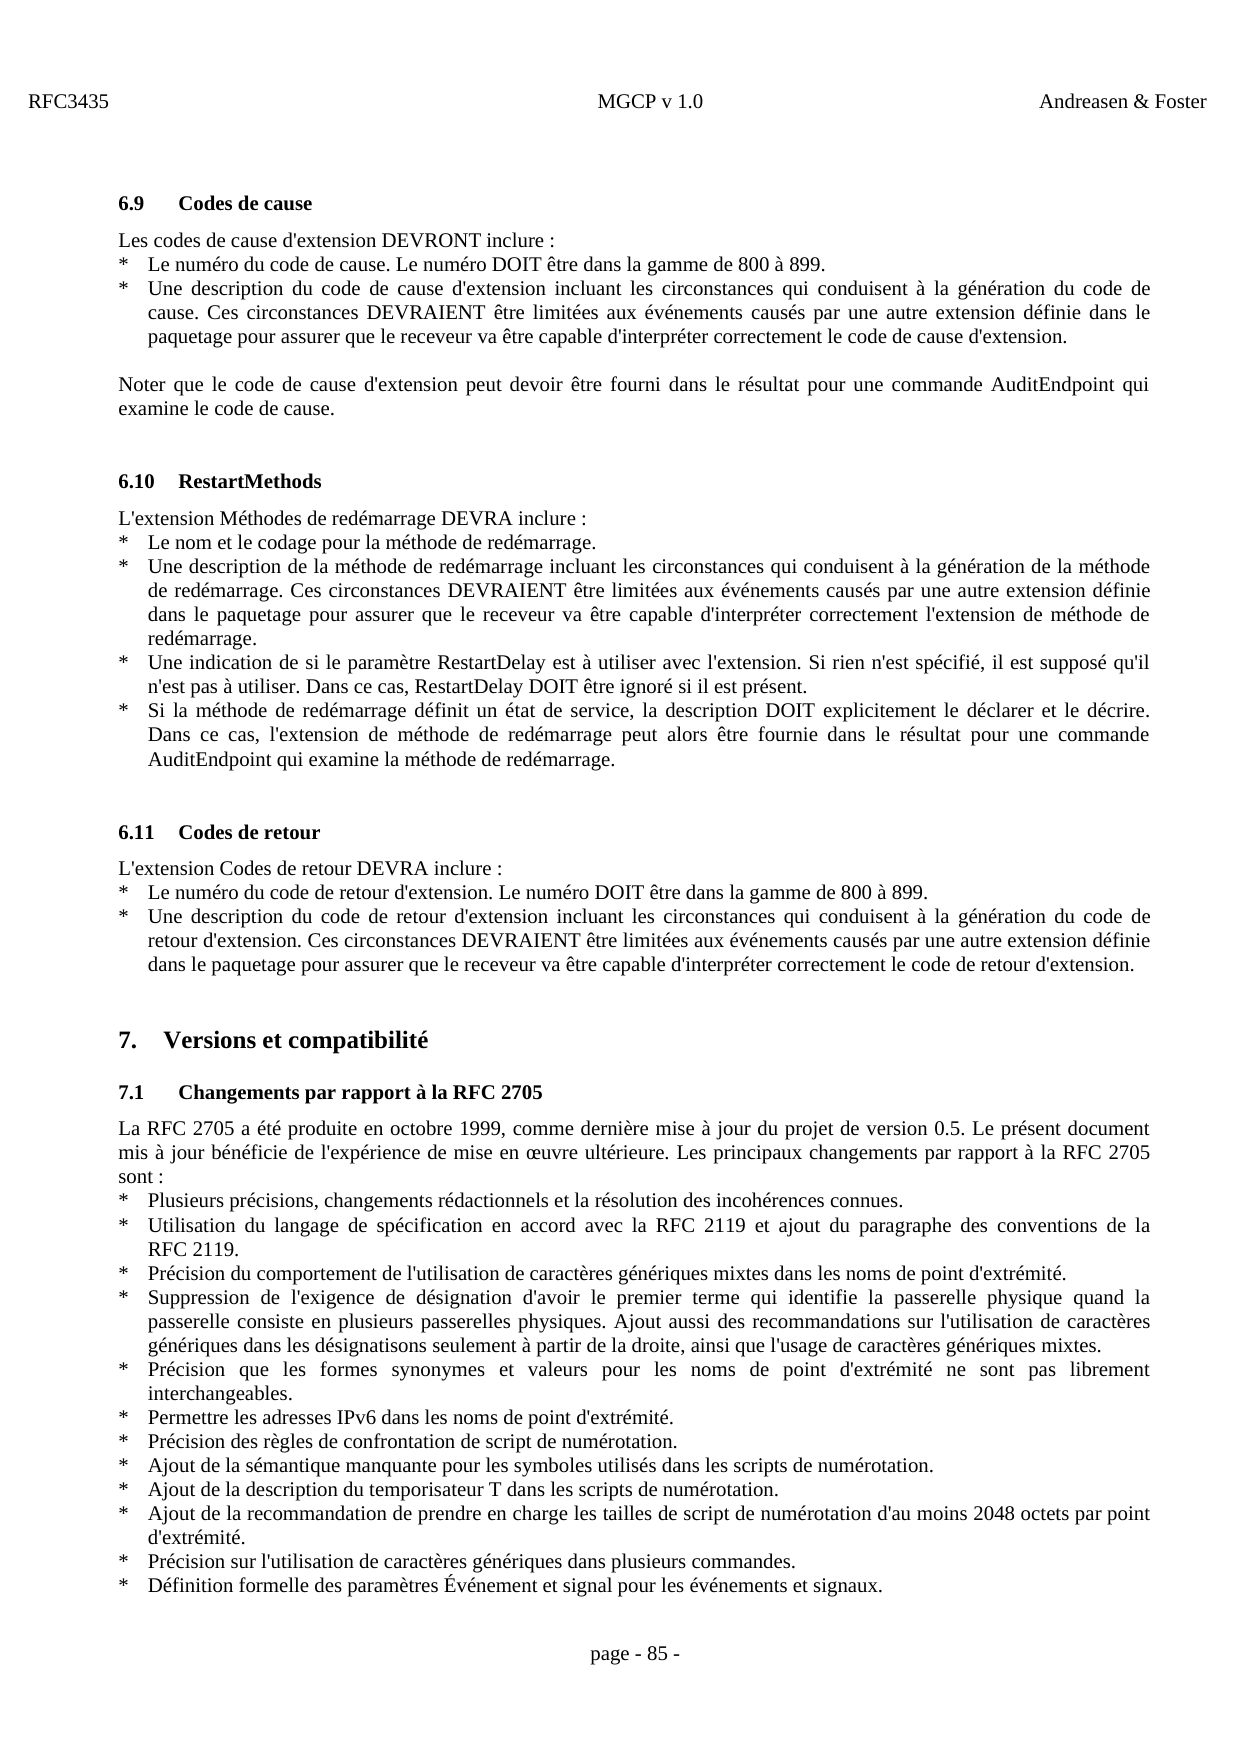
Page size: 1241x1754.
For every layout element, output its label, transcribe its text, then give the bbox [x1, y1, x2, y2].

text * Ajout de la description du temporisateur T dans les scripts de numérotation. [118, 1477, 1152, 1501]
text * Ajout de la recommandation de prendre en charge les tailles de script de numérotation d'au moins 2048 octets par point d'extrémité. [118, 1501, 1152, 1549]
text * Une indication de si le paramètre RestartDelay est à utiliser avec l'extension. Si rien n'est spécifié, il est supposé qu'il n'est pas à utiliser. Dans ce cas, RestartDelay DOIT être ignoré si il est présent. [118, 650, 1152, 698]
subtitle 6.11 Codes de retour [118, 819, 1152, 844]
text * Précision des règles de confrontation de script de numérotation. [118, 1429, 1152, 1453]
text * Ajout de la sémantique manquante pour les symboles utilisés dans les scripts de numérotation. [118, 1453, 1152, 1477]
text * Définition formelle des paramètres Événement et signal pour les événements et signaux. [118, 1573, 1152, 1597]
text La RFC 2705 a été produite en octobre 1999, comme dernière mise à jour du projet de version 0.5. Le présent document mis à jour bénéficie de l'expérience de mise en œuvre ultérieure. Les principaux changements par rapport à la RFC 2705 sont : [118, 1116, 1152, 1188]
text * Permettre les adresses IPv6 dans les noms de point d'extrémité. [118, 1405, 1152, 1429]
subtitle 6.9 Codes de cause [118, 191, 1152, 215]
text * Précision du comportement de l'utilisation de caractères génériques mixtes dans les noms de point d'extrémité. [118, 1261, 1152, 1285]
text * Le numéro du code de retour d'extension. Le numéro DOIT être dans la gamme de 800 à 899. [118, 880, 1152, 904]
text * Précision sur l'utilisation de caractères génériques dans plusieurs commandes. [118, 1549, 1152, 1573]
text * Le nom et le codage pour la méthode de redémarrage. [118, 530, 1152, 554]
subtitle 7.1 Changements par rapport à la RFC 2705 [118, 1080, 1152, 1104]
text * Le numéro du code de cause. Le numéro DOIT être dans la gamme de 800 à 899. [118, 252, 1152, 276]
text * Une description de la méthode de redémarrage incluant les circonstances qui conduisent à la génération de la méthode de redémarrage. Ces circonstances DEVRAIENT être limitées aux événements causés par une autre extension définie dans le paquetage pour assurer que le receveur va être capable d'interpréter correctement l'extension de méthode de redémarrage. [118, 554, 1152, 650]
text * Une description du code de cause d'extension incluant les circonstances qui conduisent à la génération du code de cause. Ces circonstances DEVRAIENT être limitées aux événements causés par une autre extension définie dans le paquetage pour assurer que le receveur va être capable d'interpréter correctement le code de cause d'extension. [118, 276, 1152, 348]
text * Une description du code de retour d'extension incluant les circonstances qui conduisent à la génération du code de retour d'extension. Ces circonstances DEVRAIENT être limitées aux événements causés par une autre extension définie dans le paquetage pour assurer que le receveur va être capable d'interpréter correctement le code de retour d'extension. [118, 904, 1152, 976]
text Noter que le code de cause d'extension peut devoir être fourni dans le résultat pour une commande AuditEndpoint qui examine le code de cause. [118, 372, 1152, 420]
text Les codes de cause d'extension DEVRONT inclure : [118, 228, 1152, 252]
text L'extension Codes de retour DEVRA inclure : [118, 856, 1152, 880]
text * Plusieurs précisions, changements rédactionnels et la résolution des incohérences connues. [118, 1188, 1152, 1212]
text * Précision que les formes synonymes et valeurs pour les noms de point d'extrémité ne sont pas librement interchangeables. [118, 1357, 1152, 1405]
text * Si la méthode de redémarrage définit un état de service, la description DOIT explicitement le déclarer et le décrire. Dans ce cas, l'extension de méthode de redémarrage peut alors être fournie dans le résultat pour une commande AuditEndpoint qui examine la méthode de redémarrage. [118, 698, 1152, 771]
subtitle 6.10 RestartMethods [118, 469, 1152, 493]
text * Utilisation du langage de spécification en accord avec la RFC 2119 et ajout du paragraphe des conventions de la RFC 2119. [118, 1212, 1152, 1261]
text L'extension Méthodes de redémarrage DEVRA inclure : [118, 506, 1152, 530]
subtitle 7. Versions et compatibilité [118, 1026, 1152, 1054]
text * Suppression de l'exigence de désignation d'avoir le premier terme qui identifie la passerelle physique quand la passerelle consiste en plusieurs passerelles physiques. Ajout aussi des recommandations sur l'utilisation de caractères génériques dans les désignatisons seulement à partir de la droite, ainsi que l'usage de caractères génériques mixtes. [118, 1285, 1152, 1357]
